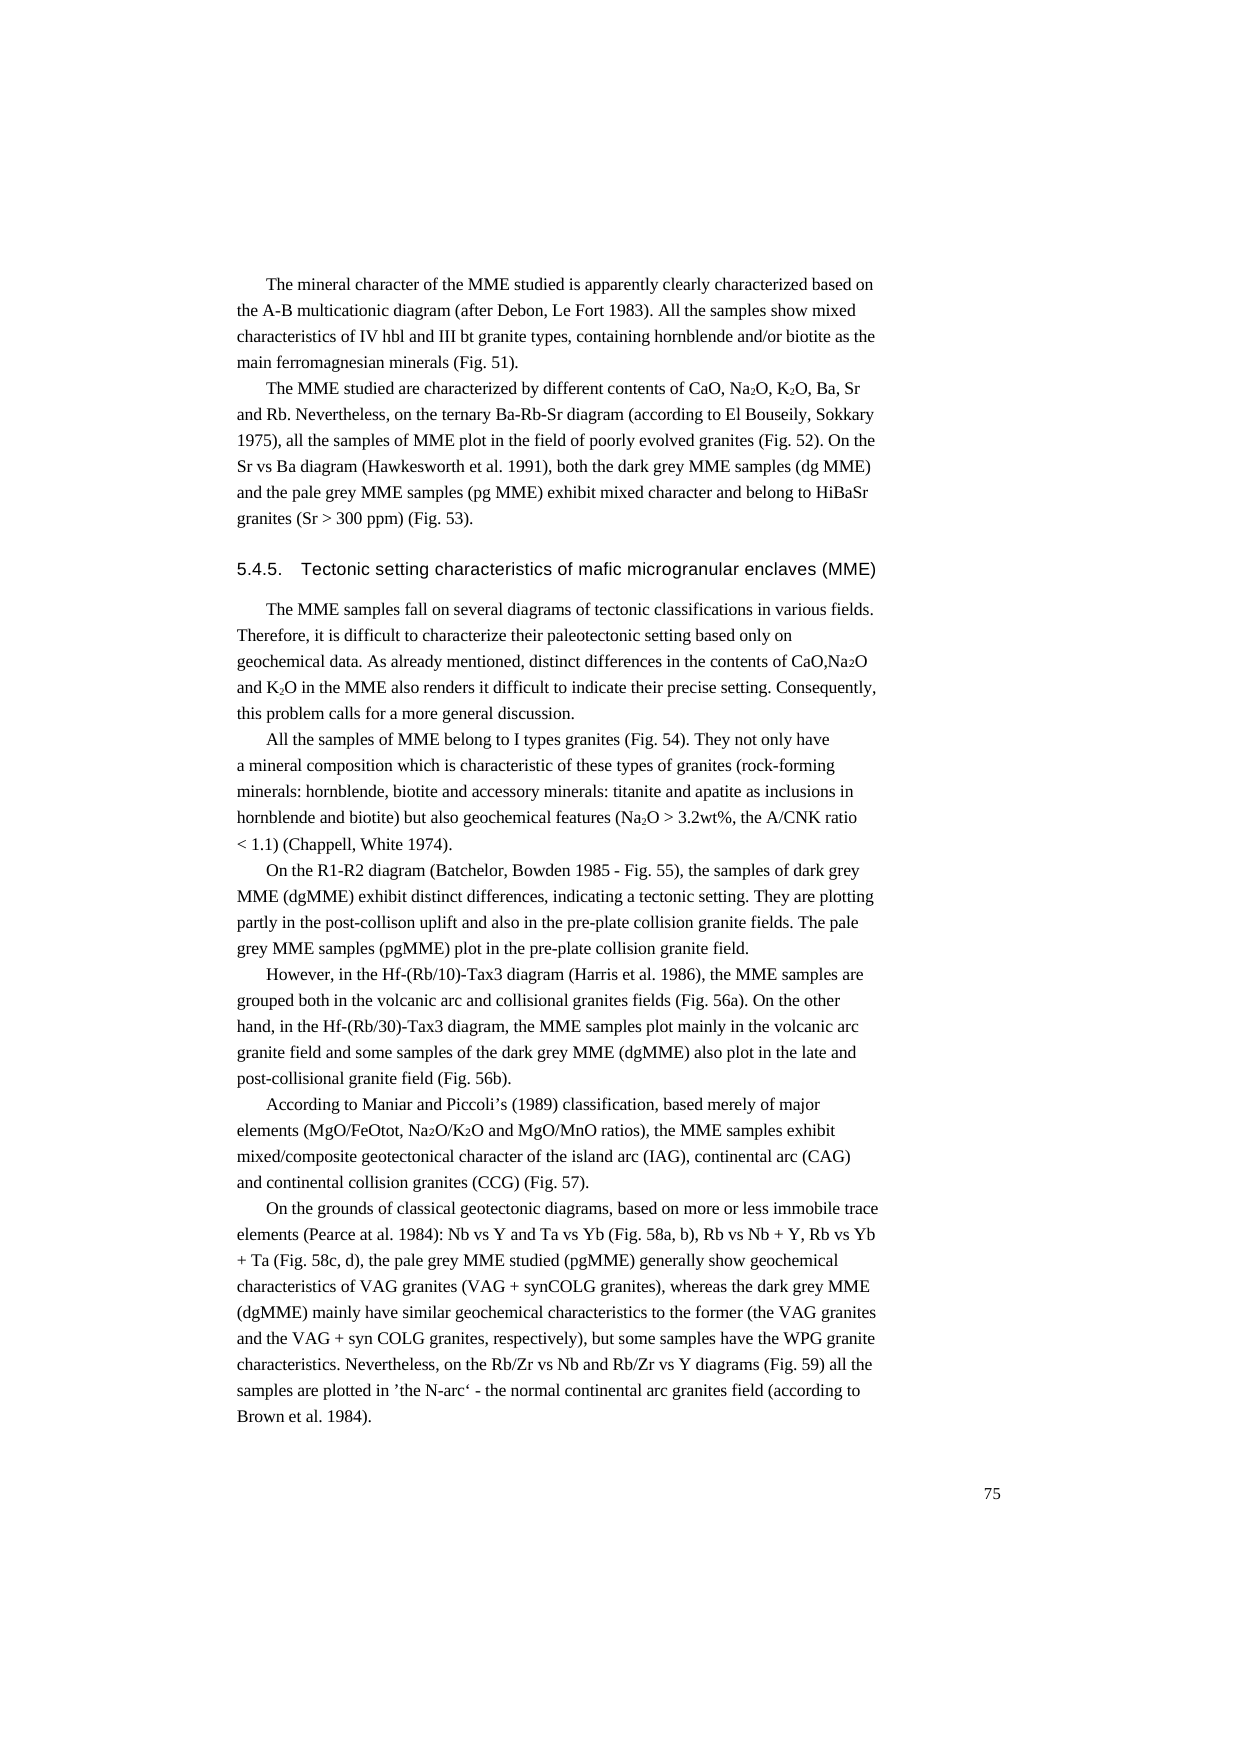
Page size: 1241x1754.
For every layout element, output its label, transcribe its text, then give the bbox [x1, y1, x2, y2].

subtitle Tectonic setting characteristics of mafic microgranular enclaves (MME) [237, 561, 1006, 579]
text The mineral character of the MME studied is apparently clearly characterized based on the A-B multicationic diagram (after Debon, Le Fort 1983). All the samples show mixed characteristics of IV hbl and III bt granite types, containing hornblende and/or biotite as the main ferromagnesian minerals (Fig. 51). [237, 269, 1004, 373]
text The MME studied are characterized by different contents of CaO, Na2O, K2O, Ba, Sr and Rb. Nevertheless, on the ternary Ba-Rb-Sr diagram (according to El Bouseily, Sokkary 1975), all the samples of MME plot in the field of poorly evolved granites (Fig. 52). On the Sr vs Ba diagram (Hawkesworth et al. 1991), both the dark grey MME samples (dg MME) and the pale grey MME samples (pg MME) exhibit mixed character and belong to HiBaSr granites (Sr > 300 ppm) (Fig. 53). [237, 373, 1004, 530]
text 75 [984, 1486, 1001, 1503]
text However, in the Hf-(Rb/10)-Tax3 diagram (Harris et al. 1986), the MME samples are grouped both in the volcanic arc and collisional granites fields (Fig. 56a). On the other hand, in the Hf-(Rb/30)-Tax3 diagram, the MME samples plot mainly in the volcanic arc granite field and some samples of the dark grey MME (dgMME) also plot in the late and post-collisional granite field (Fig. 56b). [237, 959, 1004, 1089]
text According to Maniar and Piccoli’s (1989) classification, based merely of major elements (MgO/FeOtot, Na2O/K2O and MgO/MnO ratios), the MME samples exhibit mixed/composite geotectonical character of the island arc (IAG), continental arc (CAG) and continental collision granites (CCG) (Fig. 57). [237, 1089, 1004, 1194]
text The MME samples fall on several diagrams of tectonic classifications in various fields. Therefore, it is difficult to characterize their paleotectonic setting based only on geochemical data. As already mentioned, distinct differences in the contents of CaO,Na2O and K2O in the MME also renders it difficult to indicate their precise setting. Consequently, this problem calls for a more general discussion. [237, 595, 1004, 725]
text All the samples of MME belong to I types granites (Fig. 54). They not only have a mineral composition which is characteristic of these types of granites (rock-forming minerals: hornblende, biotite and accessory minerals: titanite and apatite as inclusions in hornblende and biotite) but also geochemical features (Na2O > 3.2wt%, the A/CNK ratio < 1.1) (Chappell, White 1974). [237, 725, 1004, 855]
text On the grounds of classical geotectonic diagrams, based on more or less immobile trace elements (Pearce at al. 1984): Nb vs Y and Ta vs Yb (Fig. 58a, b), Rb vs Nb + Y, Rb vs Yb + Ta (Fig. 58c, d), the pale grey MME studied (pgMME) generally show geochemical characteristics of VAG granites (VAG + synCOLG granites), whereas the dark grey MME (dgMME) mainly have similar geochemical characteristics to the former (the VAG granites and the VAG + syn COLG granites, respectively), but some samples have the WPG granite characteristics. Nevertheless, on the Rb/Zr vs Nb and Rb/Zr vs Y diagrams (Fig. 59) all the samples are plotted in ’the N-arc‘ - the normal continental arc granites field (according to Brown et al. 1984). [237, 1194, 1004, 1428]
text On the R1-R2 diagram (Batchelor, Bowden 1985 - Fig. 55), the samples of dark grey MME (dgMME) exhibit distinct differences, indicating a tectonic setting. They are plotting partly in the post-collison uplift and also in the pre-plate collision granite fields. The pale grey MME samples (pgMME) plot in the pre-plate collision granite field. [237, 855, 1004, 959]
